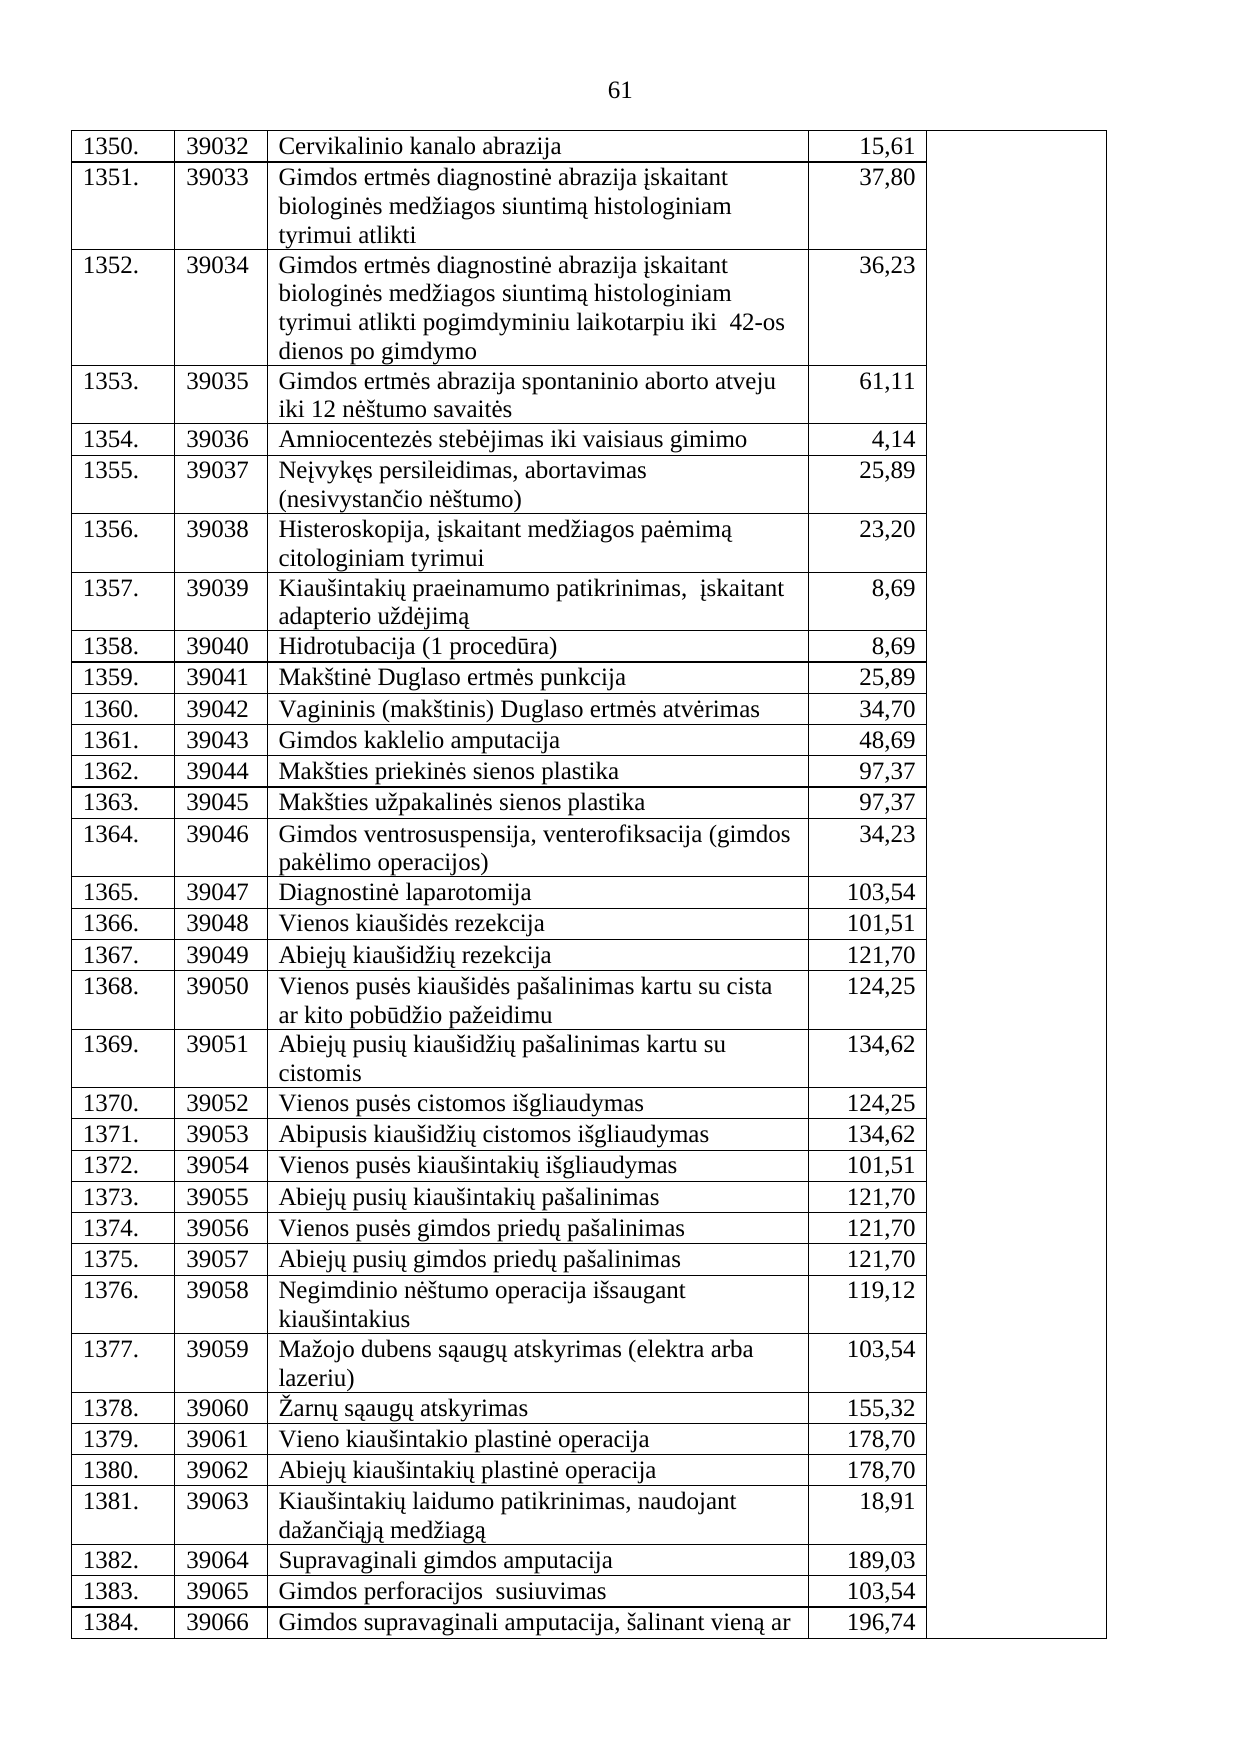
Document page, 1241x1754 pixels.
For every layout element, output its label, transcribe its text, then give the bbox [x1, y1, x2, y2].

table_cell Vagininis (makštinis) Duglaso ertmės atvėrimas [268, 694, 808, 724]
table_cell [1107, 1212, 1120, 1243]
table_cell [927, 131, 1106, 1638]
table_cell Negimdinio nėštumo operacija išsaugant kiaušintakius [268, 1276, 808, 1333]
table_cell 39052 [175, 1088, 267, 1118]
table_cell [1107, 876, 1120, 907]
table_cell 39066 [175, 1608, 267, 1638]
table_cell Vienos pusės kiaušintakių išgliaudymas [268, 1151, 808, 1181]
table_cell [1107, 786, 1120, 818]
table_cell 1359. [72, 663, 174, 693]
table_cell 1350. [72, 131, 174, 161]
table_cell 39051 [175, 1030, 267, 1087]
table_cell 1382. [72, 1545, 174, 1575]
table_cell Makšties užpakalinės sienos plastika [268, 788, 808, 818]
table_cell 155,32 [809, 1393, 926, 1423]
table_cell [1107, 1423, 1120, 1454]
table_cell 1379. [72, 1424, 174, 1454]
table_cell 121,70 [809, 1182, 926, 1212]
table_cell 25,89 [809, 456, 926, 513]
table_cell 1353. [72, 366, 174, 423]
table_cell Abiejų kiaušintakių plastinė operacija [268, 1455, 808, 1485]
table_cell 39041 [175, 663, 267, 693]
table_cell [1107, 939, 1120, 970]
table_cell [1107, 249, 1120, 365]
table_cell [1107, 1333, 1120, 1392]
table_cell [1107, 1454, 1120, 1485]
table_cell Abipusis kiaušidžių cistomos išgliaudymas [268, 1119, 808, 1149]
table_cell 1365. [72, 877, 174, 907]
table_cell 121,70 [809, 1244, 926, 1274]
table_cell 39062 [175, 1455, 267, 1485]
table_cell 39057 [175, 1244, 267, 1274]
table_cell 39042 [175, 694, 267, 724]
table_cell [1107, 130, 1120, 161]
table_cell 1369. [72, 1030, 174, 1087]
table_cell Gimdos ertmės diagnostinė abrazija įskaitant biologinės medžiagos siuntimą histologiniam tyrimui atlikti pogimdyminiu laikotarpiu iki 42-os dienos po gimdymo [268, 250, 808, 365]
table_cell 39053 [175, 1119, 267, 1149]
table_cell 1377. [72, 1334, 174, 1392]
table_cell 36,23 [809, 250, 926, 365]
table_cell 8,69 [809, 631, 926, 661]
table_cell 39055 [175, 1182, 267, 1212]
table_cell [1107, 630, 1120, 661]
table_cell Gimdos ventrosuspensija, venterofiksacija (gimdos pakėlimo operacijos) [268, 819, 808, 876]
table_cell [1107, 1181, 1120, 1212]
table_cell [1107, 1087, 1120, 1118]
table_cell 101,51 [809, 909, 926, 939]
table_cell [1107, 1275, 1120, 1333]
table_cell 39045 [175, 788, 267, 818]
table_cell Gimdos ertmės diagnostinė abrazija įskaitant biologinės medžiagos siuntimą histologiniam tyrimui atlikti [268, 163, 808, 249]
table_cell 34,70 [809, 694, 926, 724]
table_cell 124,25 [809, 971, 926, 1028]
table_cell 39059 [175, 1334, 267, 1392]
table_cell Gimdos kaklelio amputacija [268, 725, 808, 755]
table_cell [1107, 1485, 1120, 1544]
table_cell 48,69 [809, 725, 926, 755]
table_cell Amniocentezės stebėjimas iki vaisiaus gimimo [268, 424, 808, 454]
table_cell Abiejų kiaušidžių rezekcija [268, 940, 808, 970]
table_cell 39044 [175, 756, 267, 786]
table_cell Abiejų pusių kiaušintakių pašalinimas [268, 1182, 808, 1212]
table_cell [1107, 755, 1120, 786]
table_cell 39060 [175, 1393, 267, 1423]
table_cell Vienos kiaušidės rezekcija [268, 909, 808, 939]
table_cell Abiejų pusių gimdos priedų pašalinimas [268, 1244, 808, 1274]
table_cell 1362. [72, 756, 174, 786]
table_cell [1107, 1118, 1120, 1149]
table_cell 189,03 [809, 1545, 926, 1575]
table_cell 39035 [175, 366, 267, 423]
table_cell [1107, 908, 1120, 939]
table_cell [1107, 661, 1120, 693]
table_cell Makštinė Duglaso ertmės punkcija [268, 663, 808, 693]
table_cell Mažojo dubens sąaugų atskyrimas (elektra arba lazeriu) [268, 1334, 808, 1392]
table_cell 1372. [72, 1151, 174, 1181]
table_cell 1363. [72, 788, 174, 818]
table_cell 39036 [175, 424, 267, 454]
table_cell Vienos pusės gimdos priedų pašalinimas [268, 1213, 808, 1243]
table_cell 39064 [175, 1545, 267, 1575]
table_cell 39058 [175, 1276, 267, 1333]
table_cell 39038 [175, 514, 267, 572]
table_cell Supravaginali gimdos amputacija [268, 1545, 808, 1575]
table_cell 39043 [175, 725, 267, 755]
table_cell 23,20 [809, 514, 926, 572]
table_cell [1107, 1392, 1120, 1423]
table_cell Vienos pusės cistomos išgliaudymas [268, 1088, 808, 1118]
table_cell 1366. [72, 909, 174, 939]
table_cell 1378. [72, 1393, 174, 1423]
table_cell [1107, 1575, 1120, 1606]
table_cell 18,91 [809, 1486, 926, 1544]
table_cell Kiaušintakių laidumo patikrinimas, naudojant dažančiąją medžiagą [268, 1486, 808, 1544]
table_cell 39056 [175, 1213, 267, 1243]
table_cell Žarnų sąaugų atskyrimas [268, 1393, 808, 1423]
table_cell [1107, 161, 1120, 249]
table_cell 1370. [72, 1088, 174, 1118]
table_cell 37,80 [809, 163, 926, 249]
table_cell 1367. [72, 940, 174, 970]
table_cell 1352. [72, 250, 174, 365]
table_cell 1357. [72, 573, 174, 630]
table_cell 39047 [175, 877, 267, 907]
table_cell 39037 [175, 456, 267, 513]
table_cell 196,74 [809, 1608, 926, 1638]
table_cell 1371. [72, 1119, 174, 1149]
table_cell 15,61 [809, 131, 926, 161]
table_cell [1107, 1243, 1120, 1274]
table_cell 1374. [72, 1213, 174, 1243]
table_cell 39050 [175, 971, 267, 1028]
table_cell [1107, 724, 1120, 755]
table_cell Gimdos perforacijos susiuvimas [268, 1576, 808, 1606]
table_cell Abiejų pusių kiaušidžių pašalinimas kartu su cistomis [268, 1030, 808, 1087]
table_cell 39061 [175, 1424, 267, 1454]
table_cell 39040 [175, 631, 267, 661]
table_cell [1107, 572, 1120, 630]
table_cell Cervikalinio kanalo abrazija [268, 131, 808, 161]
table_cell Makšties priekinės sienos plastika [268, 756, 808, 786]
table_cell 39039 [175, 573, 267, 630]
table_cell [1107, 1606, 1120, 1638]
table_cell [1107, 513, 1120, 572]
table_cell 1380. [72, 1455, 174, 1485]
table_cell 119,12 [809, 1276, 926, 1333]
table_cell 1361. [72, 725, 174, 755]
table_cell 103,54 [809, 1334, 926, 1392]
table_cell 34,23 [809, 819, 926, 876]
table_cell 103,54 [809, 1576, 926, 1606]
table_cell 39054 [175, 1151, 267, 1181]
table_cell 134,62 [809, 1119, 926, 1149]
table_cell 1368. [72, 971, 174, 1028]
table_cell 121,70 [809, 1213, 926, 1243]
table_cell 8,69 [809, 573, 926, 630]
table_cell 39065 [175, 1576, 267, 1606]
table_cell 1383. [72, 1576, 174, 1606]
table_cell 1356. [72, 514, 174, 572]
table_cell 39033 [175, 163, 267, 249]
table_cell [1107, 365, 1120, 423]
table_cell 1373. [72, 1182, 174, 1212]
table_cell 39032 [175, 131, 267, 161]
table_cell 121,70 [809, 940, 926, 970]
table_cell 39063 [175, 1486, 267, 1544]
table_cell 1351. [72, 163, 174, 249]
table_cell 1381. [72, 1486, 174, 1544]
table_cell 1354. [72, 424, 174, 454]
table_cell 61,11 [809, 366, 926, 423]
table_cell [1107, 1544, 1120, 1575]
table_cell Gimdos ertmės abrazija spontaninio aborto atveju iki 12 nėštumo savaitės [268, 366, 808, 423]
table_cell Diagnostinė laparotomija [268, 877, 808, 907]
table_cell 1376. [72, 1276, 174, 1333]
table_cell 1364. [72, 819, 174, 876]
table_cell [1107, 693, 1120, 724]
table_cell 39046 [175, 819, 267, 876]
table_cell 39034 [175, 250, 267, 365]
table_cell 103,54 [809, 877, 926, 907]
table_cell 101,51 [809, 1151, 926, 1181]
table_cell [1107, 455, 1120, 513]
table_cell 39048 [175, 909, 267, 939]
table_cell 1360. [72, 694, 174, 724]
table_cell 4,14 [809, 424, 926, 454]
table_cell [1107, 423, 1120, 454]
table_cell Hidrotubacija (1 procedūra) [268, 631, 808, 661]
table_cell 1358. [72, 631, 174, 661]
table_cell Histeroskopija, įskaitant medžiagos paėmimą citologiniam tyrimui [268, 514, 808, 572]
table_cell Neįvykęs persileidimas, abortavimas (nesivystančio nėštumo) [268, 456, 808, 513]
table_cell Gimdos supravaginali amputacija, šalinant vieną ar [268, 1608, 808, 1638]
table_cell 178,70 [809, 1424, 926, 1454]
table_cell [1107, 818, 1120, 876]
table_cell 97,37 [809, 756, 926, 786]
table_cell 1384. [72, 1608, 174, 1638]
table_cell 1375. [72, 1244, 174, 1274]
table_cell 25,89 [809, 663, 926, 693]
table_cell [1107, 970, 1120, 1028]
table_cell 178,70 [809, 1455, 926, 1485]
table_cell 124,25 [809, 1088, 926, 1118]
table_cell 134,62 [809, 1030, 926, 1087]
table_cell [1107, 1029, 1120, 1087]
table_cell Vieno kiaušintakio plastinė operacija [268, 1424, 808, 1454]
table_cell [1107, 1150, 1120, 1181]
table_cell 97,37 [809, 788, 926, 818]
table_cell 39049 [175, 940, 267, 970]
table_cell Kiaušintakių praeinamumo patikrinimas, įskaitant adapterio uždėjimą [268, 573, 808, 630]
table_cell 1355. [72, 456, 174, 513]
table_cell Vienos pusės kiaušidės pašalinimas kartu su cista ar kito pobūdžio pažeidimu [268, 971, 808, 1028]
